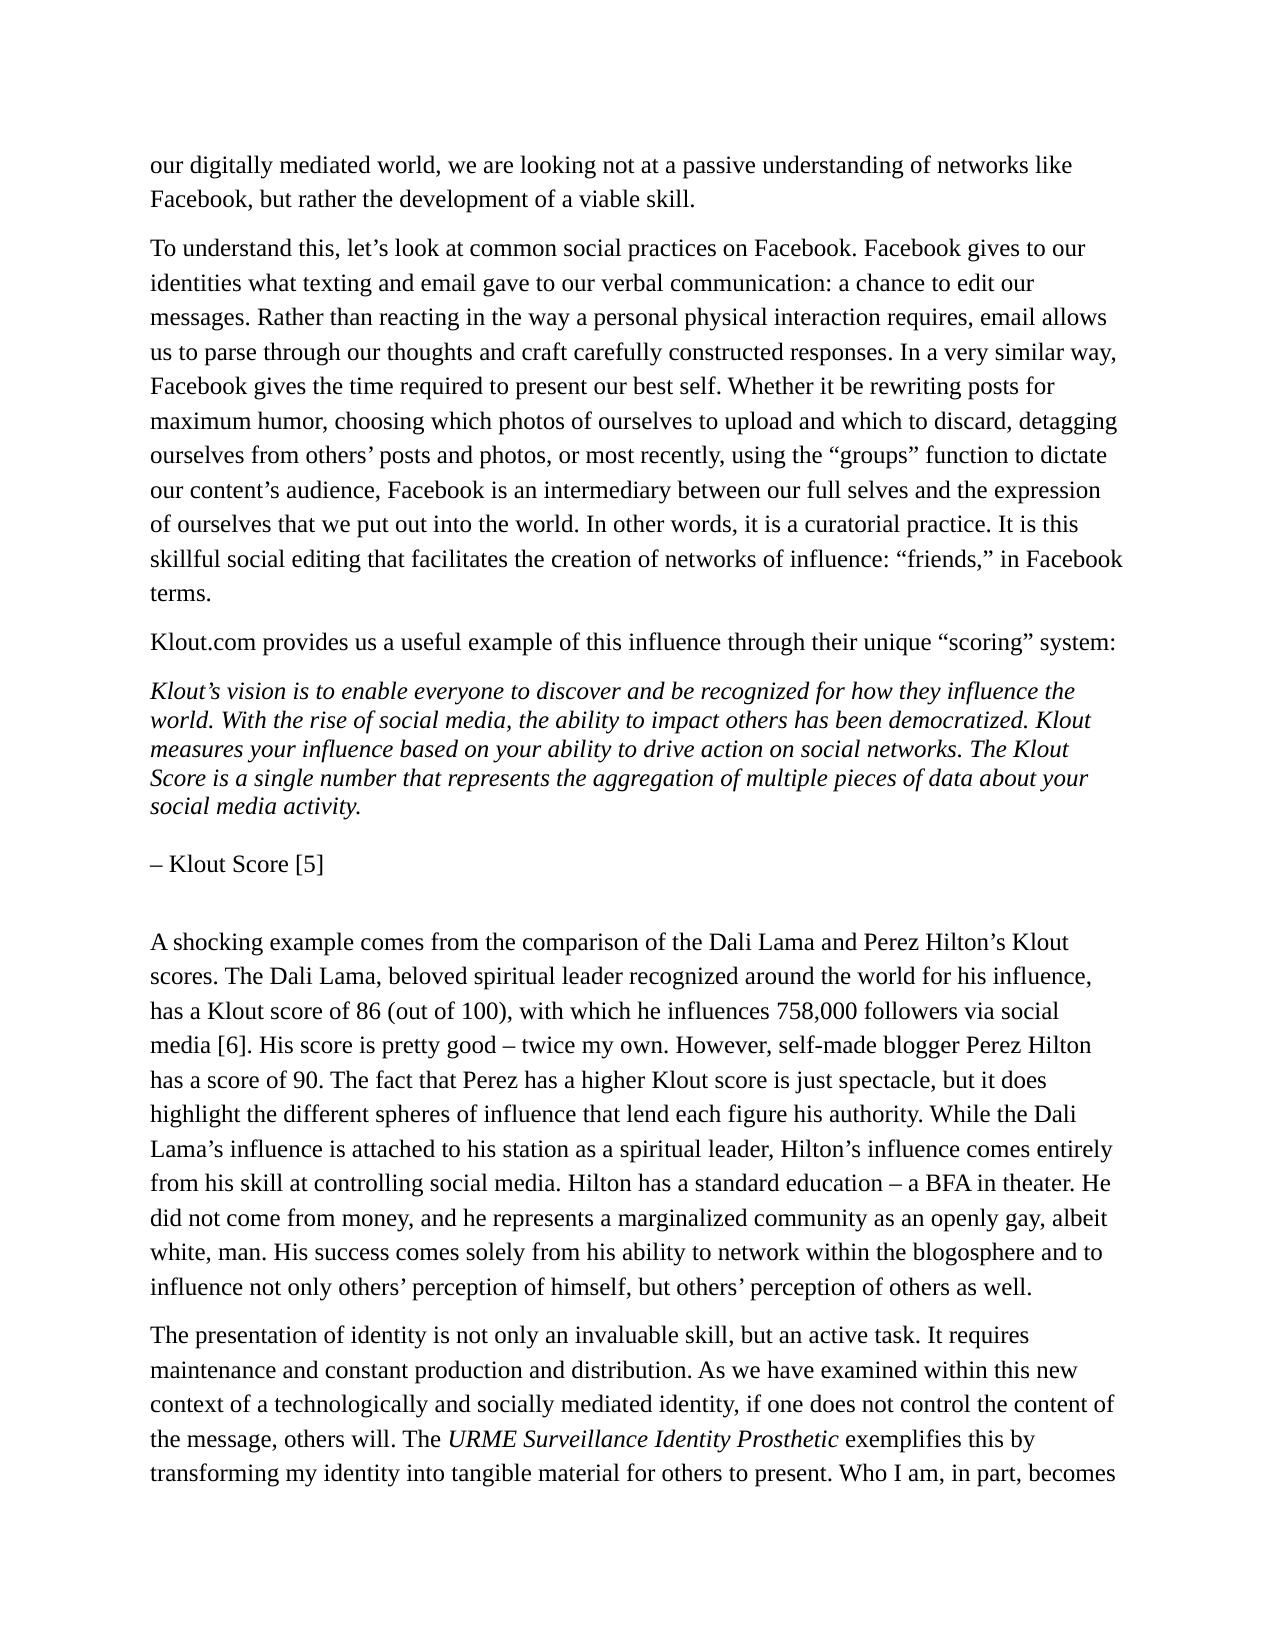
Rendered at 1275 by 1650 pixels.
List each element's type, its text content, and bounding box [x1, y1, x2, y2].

text – Klout Score [5] [150, 849, 1125, 878]
text Klout’s vision is to enable everyone to discover and be recognized for how they influence the world. With the rise of social media, the ability to impact others has been democratized. Klout measures your influence based on your ability to drive action on social networks. The Klout Score is a single number that represents the aggregation of multiple pieces of data about your social media activity. [150, 676, 1125, 820]
text our digitally mediated world, we are looking not at a passive understanding of networks like Facebook, but rather the development of a viable skill. [150, 150, 1125, 213]
text To understand this, let’s look at common social practices on Facebook. Facebook gives to our identities what texting and email gave to our verbal communication: a chance to edit our messages. Rather than reacting in the way a personal physical interaction requires, email allows us to parse through our thoughts and craft carefully constructed responses. In a very similar way, Facebook gives the time required to present our best self. Whether it be rewriting posts for maximum humor, choosing which photos of ourselves to upload and which to discard, detagging ourselves from others’ posts and photos, or most recently, using the “groups” function to dictate our content’s audience, Facebook is an intermediary between our full selves and the expression of ourselves that we put out into the world. In other words, it is a curatorial practice. It is this skillful social editing that facilitates the creation of networks of influence: “friends,” in Facebook terms. [150, 233, 1125, 607]
text A shocking example comes from the comparison of the Dali Lama and Perez Hilton’s Klout scores. The Dali Lama, beloved spiritual leader recognized around the world for his influence, has a Klout score of 86 (out of 100), with which he influences 758,000 followers via social media [6]. His score is pretty good – twice my own. However, self-made blogger Perez Hilton has a score of 90. The fact that Perez has a higher Klout score is just spectacle, but it does highlight the different spheres of influence that lend each figure his authority. While the Dali Lama’s influence is attached to his station as a spiritual leader, Hilton’s influence comes entirely from his skill at controlling social media. Hilton has a standard education – a BFA in theater. He did not come from money, and he represents a marginalized community as an openly gay, albeit white, man. His success comes solely from his ability to network within the blogosphere and to influence not only others’ perception of himself, but others’ perception of others as well. [150, 927, 1125, 1300]
text Klout.com provides us a useful example of this influence through their unique “scoring” system: [150, 627, 1125, 656]
text The presentation of identity is not only an invaluable skill, but an active task. It requires maintenance and constant production and distribution. As we have examined within this new context of a technologically and socially mediated identity, if one does not control the content of the message, others will. The URME Surveillance Identity Prosthetic exemplifies this by transforming my identity into tangible material for others to present. Who I am, in part, becomes [150, 1321, 1125, 1487]
